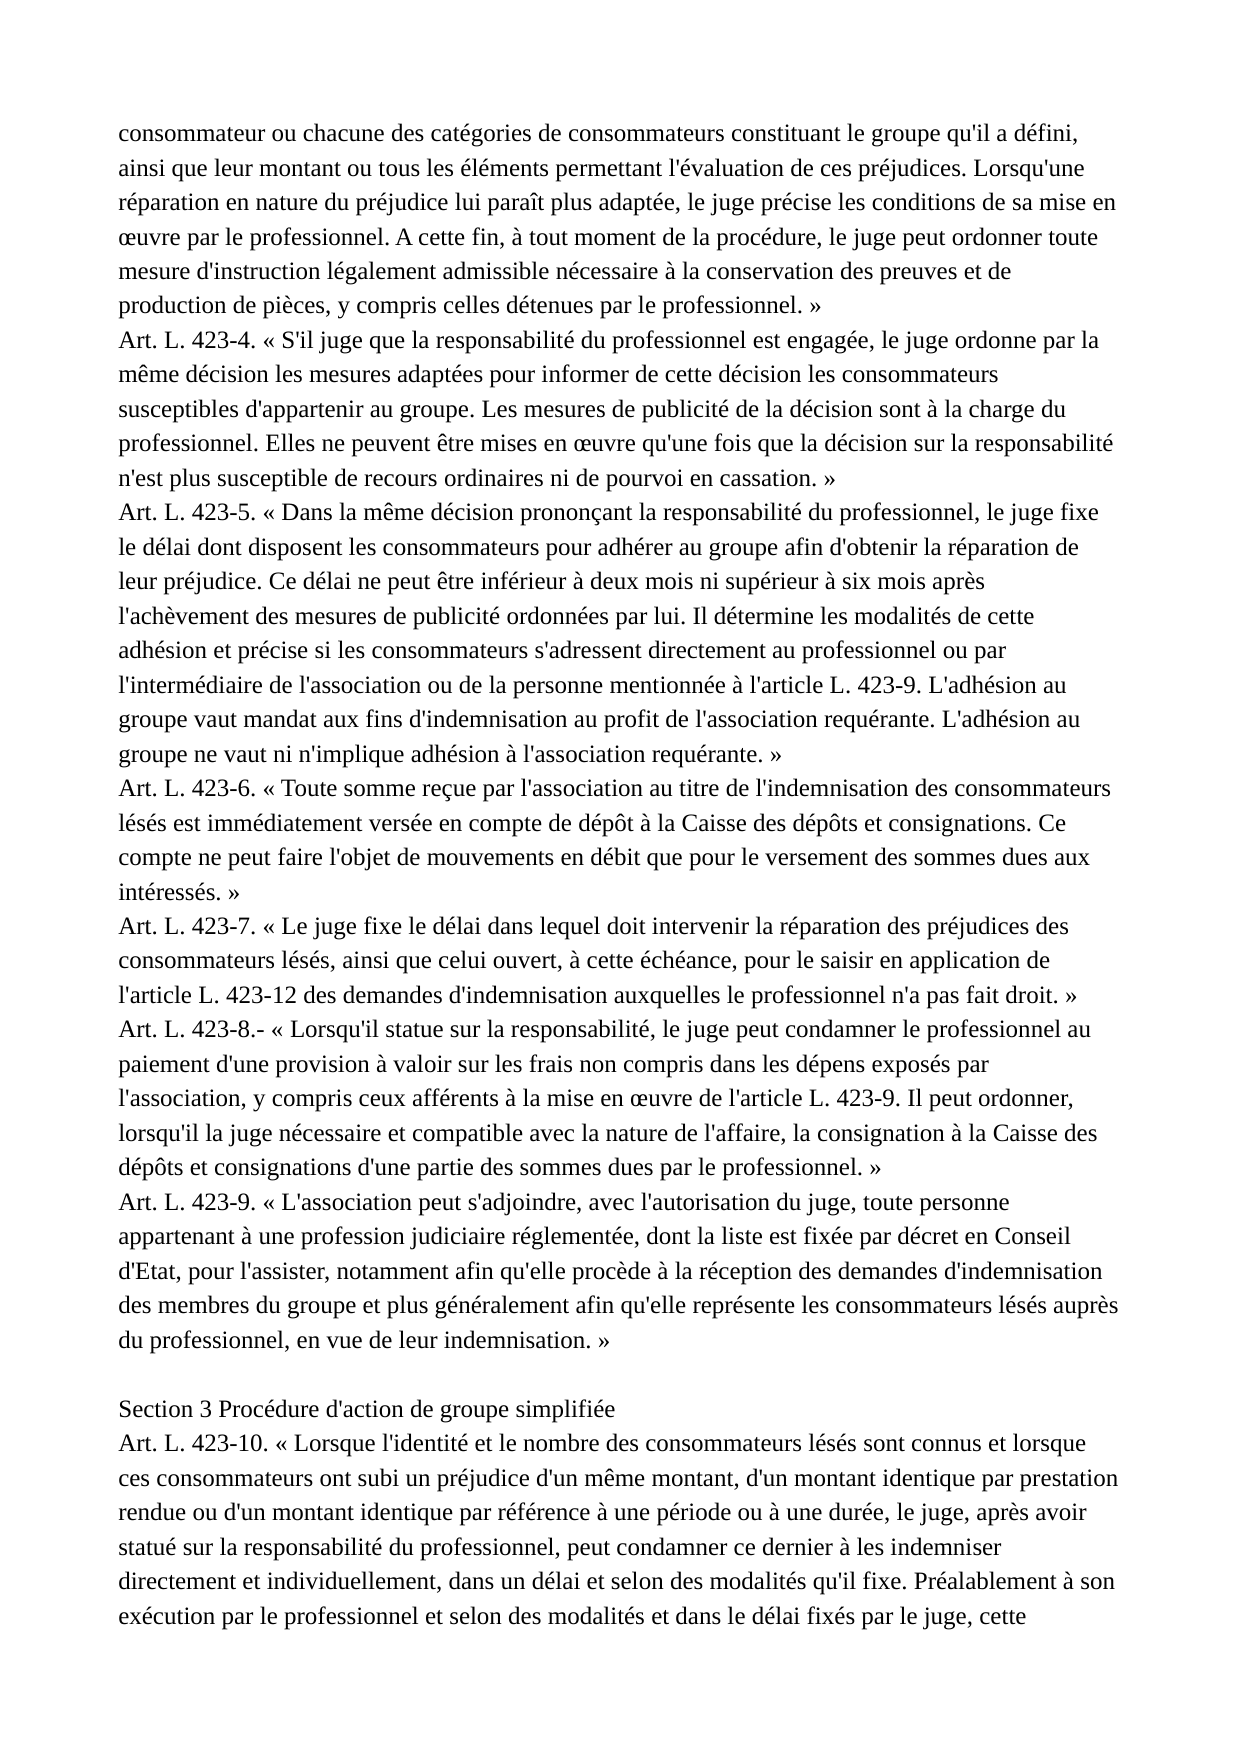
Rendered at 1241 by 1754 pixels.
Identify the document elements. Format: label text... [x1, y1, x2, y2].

text consommateur ou chacune des catégories de consommateurs constituant le groupe qu'il a défini, ainsi que leur montant ou tous les éléments permettant l'évaluation de ces préjudices. Lorsqu'une réparation en nature du préjudice lui paraît plus adaptée, le juge précise les conditions de sa mise en œuvre par le professionnel. A cette fin, à tout moment de la procédure, le juge peut ordonner toute mesure d'instruction légalement admissible nécessaire à la conservation des preuves et de production de pièces, y compris celles détenues par le professionnel. » Art. L. 423-4. « S'il juge que la responsabilité du professionnel est engagée, le juge ordonne par la même décision les mesures adaptées pour informer de cette décision les consommateurs susceptibles d'appartenir au groupe. Les mesures de publicité de la décision sont à la charge du professionnel. Elles ne peuvent être mises en œuvre qu'une fois que la décision sur la responsabilité n'est plus susceptible de recours ordinaires ni de pourvoi en cassation. » Art. L. 423-5. « Dans la même décision prononçant la responsabilité du professionnel, le juge fixe le délai dont disposent les consommateurs pour adhérer au groupe afin d'obtenir la réparation de leur préjudice. Ce délai ne peut être inférieur à deux mois ni supérieur à six mois après l'achèvement des mesures de publicité ordonnées par lui. Il détermine les modalités de cette adhésion et précise si les consommateurs s'adressent directement au professionnel ou par l'intermédiaire de l'association ou de la personne mentionnée à l'article L. 423-9. L'adhésion au groupe vaut mandat aux fins d'indemnisation au profit de l'association requérante. L'adhésion au groupe ne vaut ni n'implique adhésion à l'association requérante. » Art. L. 423-6. « Toute somme reçue par l'association au titre de l'indemnisation des consommateurs lésés est immédiatement versée en compte de dépôt à la Caisse des dépôts et consignations. Ce compte ne peut faire l'objet de mouvements en débit que pour le versement des sommes dues aux intéressés. » Art. L. 423-7. « Le juge fixe le délai dans lequel doit intervenir la réparation des préjudices des consommateurs lésés, ainsi que celui ouvert, à cette échéance, pour le saisir en application de l'article L. 423-12 des demandes d'indemnisation auxquelles le professionnel n'a pas fait droit. » Art. L. 423-8.- « Lorsqu'il statue sur la responsabilité, le juge peut condamner le professionnel au paiement d'une provision à valoir sur les frais non compris dans les dépens exposés par l'association, y compris ceux afférents à la mise en œuvre de l'article L. 423-9. Il peut ordonner, lorsqu'il la juge nécessaire et compatible avec la nature de l'affaire, la consignation à la Caisse des dépôts et consignations d'une partie des sommes dues par le professionnel. » Art. L. 423-9. « L'association peut s'adjoindre, avec l'autorisation du juge, toute personne appartenant à une profession judiciaire réglementée, dont la liste est fixée par décret en Conseil d'Etat, pour l'assister, notamment afin qu'elle procède à la réception des demandes d'indemnisation des membres du groupe et plus généralement afin qu'elle représente les consommateurs lésés auprès du professionnel, en vue de leur indemnisation. » Section 3 Procédure d'action de groupe simplifiée Art. L. 423-10. « Lorsque l'identité et le nombre des consommateurs lésés sont connus et lorsque ces consommateurs ont subi un préjudice d'un même montant, d'un montant identique par prestation rendue ou d'un montant identique par référence à une période ou à une durée, le juge, après avoir statué sur la responsabilité du professionnel, peut condamner ce dernier à les indemniser directement et individuellement, dans un délai et selon des modalités qu'il fixe. Préalablement à son exécution par le professionnel et selon des modalités et dans le délai fixés par le juge, cette [118, 118, 1122, 1629]
